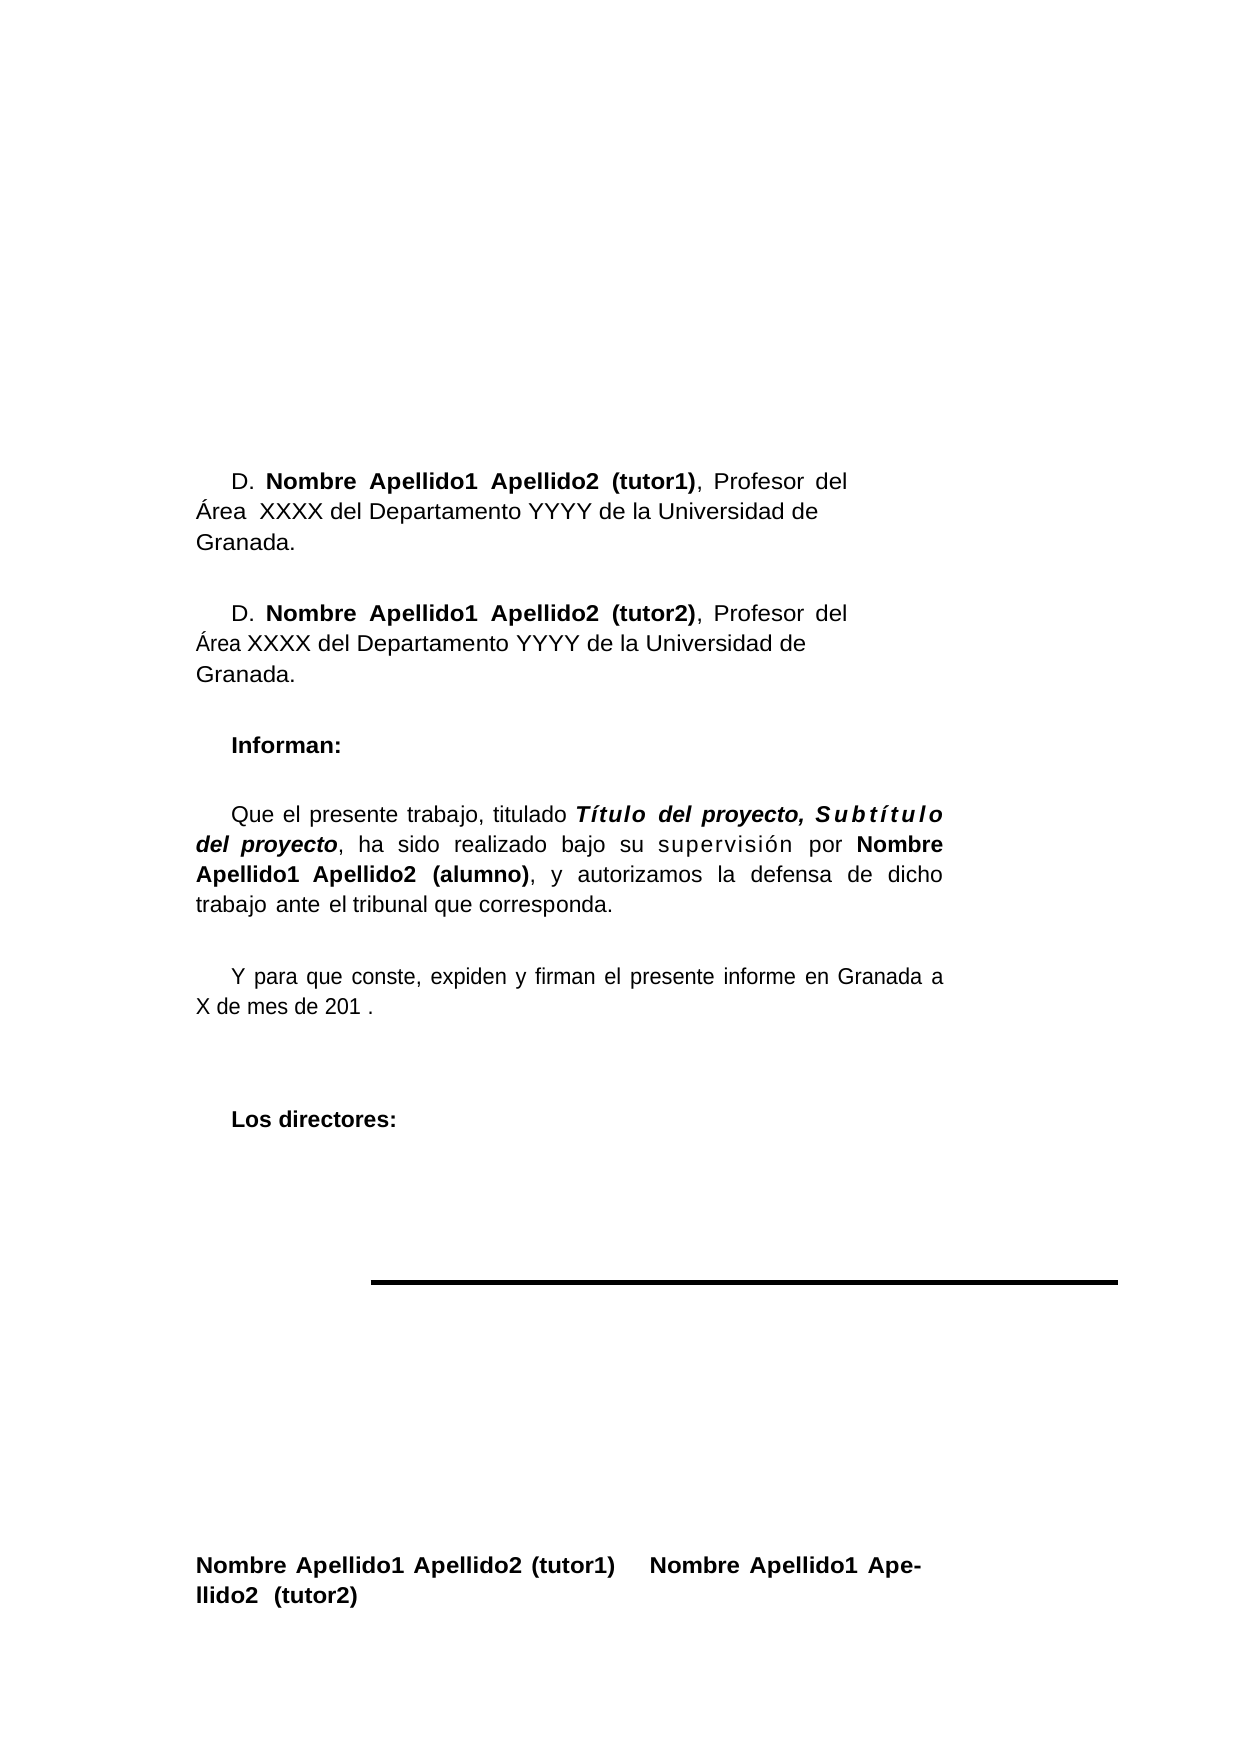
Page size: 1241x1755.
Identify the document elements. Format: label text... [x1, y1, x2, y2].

subtitle Informan: [231, 732, 849, 758]
text D. Nombre Apellido1 Apellido2 (tutor1), Profesor del Área XXXX del Departamento YYYY de la Universidad de Granada. [196, 468, 849, 555]
text Y para que conste, expiden y firman el presente informe en Granada a X de mes de 201 . [196, 963, 943, 1019]
text D. Nombre Apellido1 Apellido2 (tutor2), Profesor del Área XXXX del Departamento YYYY de la Universidad de Granada. [196, 600, 849, 687]
subtitle Los directores: [231, 1106, 1065, 1132]
text Que el presente trabajo, titulado Título del proyecto, Subtítulo del proyecto, ha sido realizado bajo su supervisión por Nombre Apellido1 Apellido2 (alumno), y autorizamos la defensa de dicho trabajo ante el tribunal que corresponda. [196, 801, 943, 918]
text Nombre Apellido1 Apellido2 (tutor1) Nombre Apellido1 Ape- llido2 (tutor2) [196, 1552, 943, 1608]
